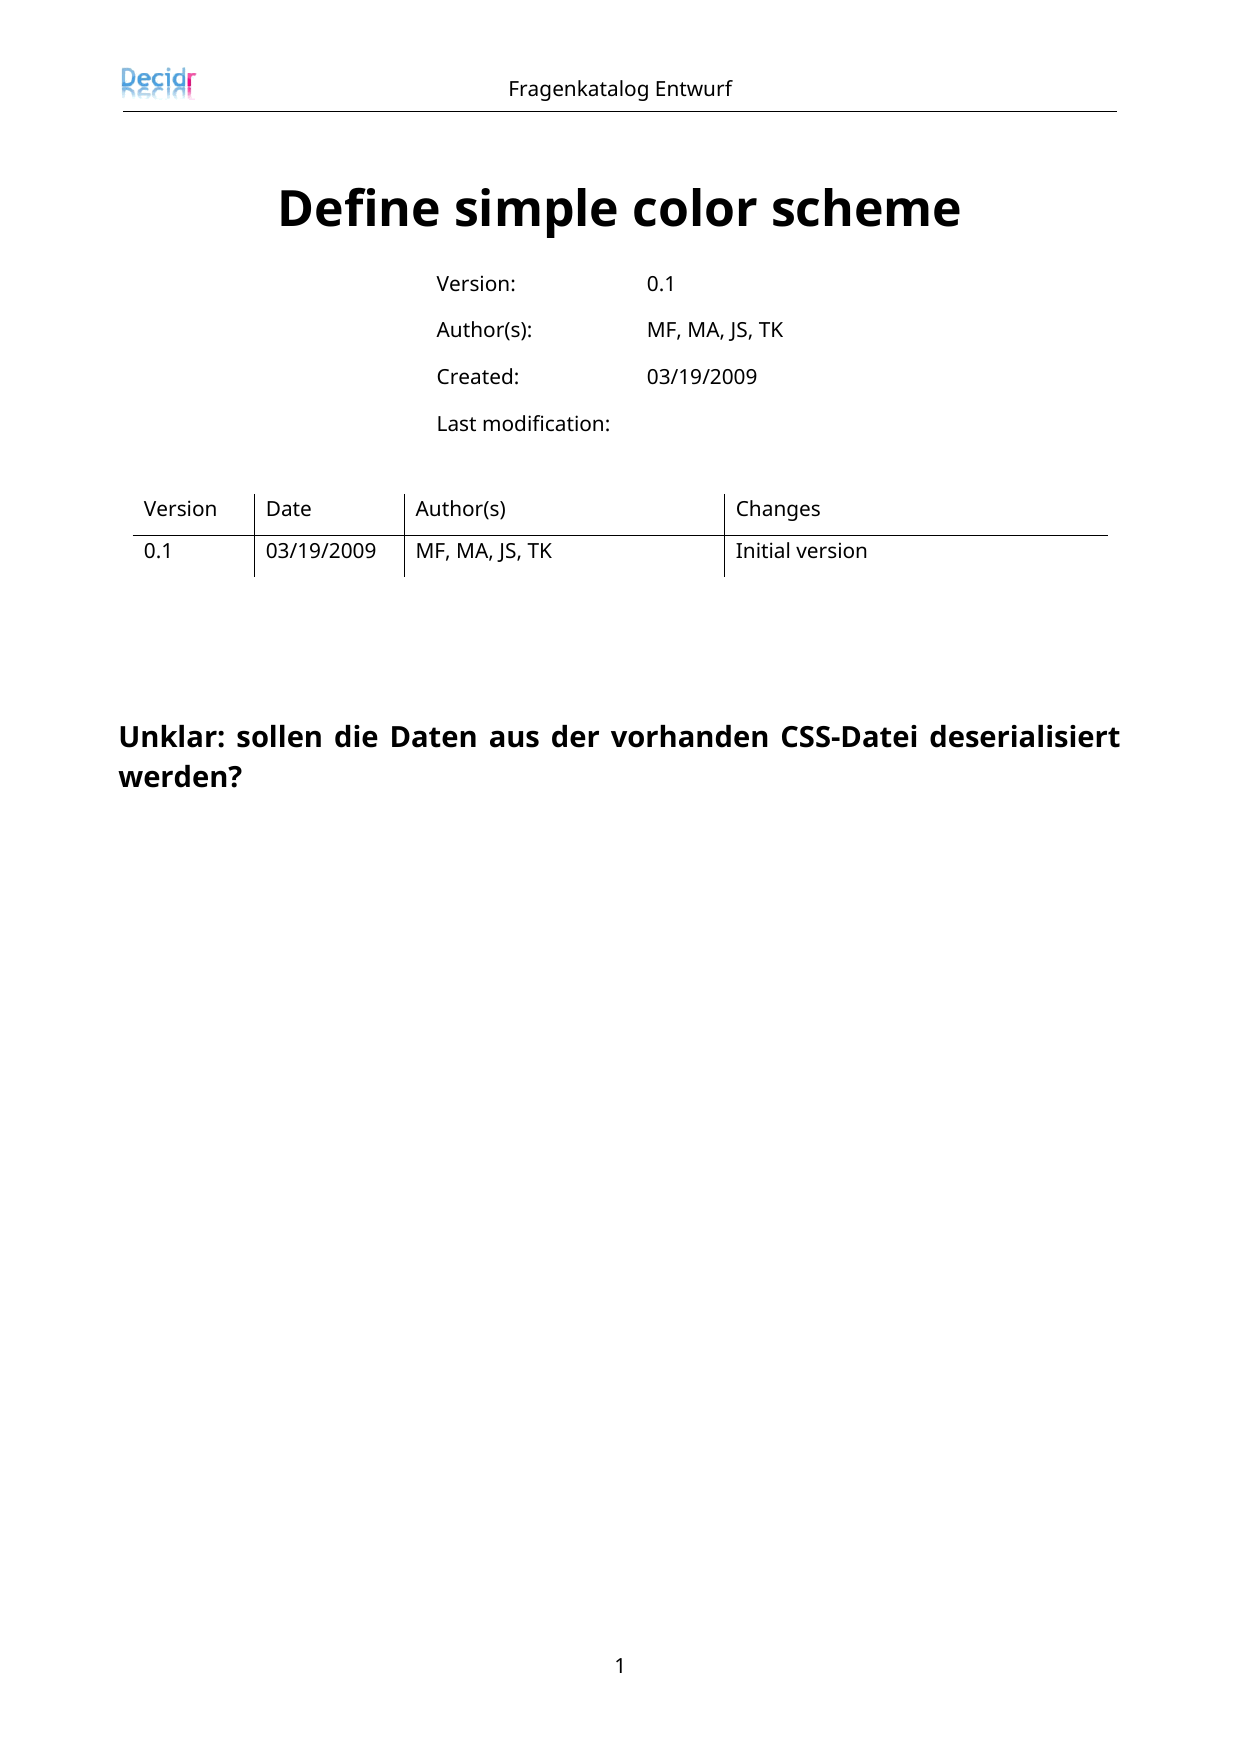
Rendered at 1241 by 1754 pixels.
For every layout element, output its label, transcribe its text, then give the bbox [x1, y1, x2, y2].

table_cell [635, 406, 815, 453]
table_cell Author(s): [425, 313, 635, 359]
table_cell 03/19/2009 [255, 536, 404, 577]
table_cell Created: [425, 359, 635, 406]
picture [118, 64, 200, 102]
table_header Version: [425, 266, 635, 313]
table_cell 03/19/2009 [635, 359, 815, 406]
table_cell Initial version [725, 536, 1108, 577]
table_cell MF, MA, JS, TK [635, 313, 815, 359]
table_cell 0.1 [133, 536, 254, 577]
table_cell Last modification: [425, 406, 635, 453]
table_header Version [133, 494, 254, 535]
table_header Changes [725, 494, 1108, 535]
table_cell MF, MA, JS, TK [405, 536, 724, 577]
table_header Date [255, 494, 404, 535]
table_header Author(s) [405, 494, 724, 535]
title Define simple color scheme [118, 173, 1122, 241]
table_header 0.1 [635, 266, 815, 313]
text Unklar: sollen die Daten aus der vorhanden CSS-Datei deserialisiert werden? [118, 716, 1122, 796]
